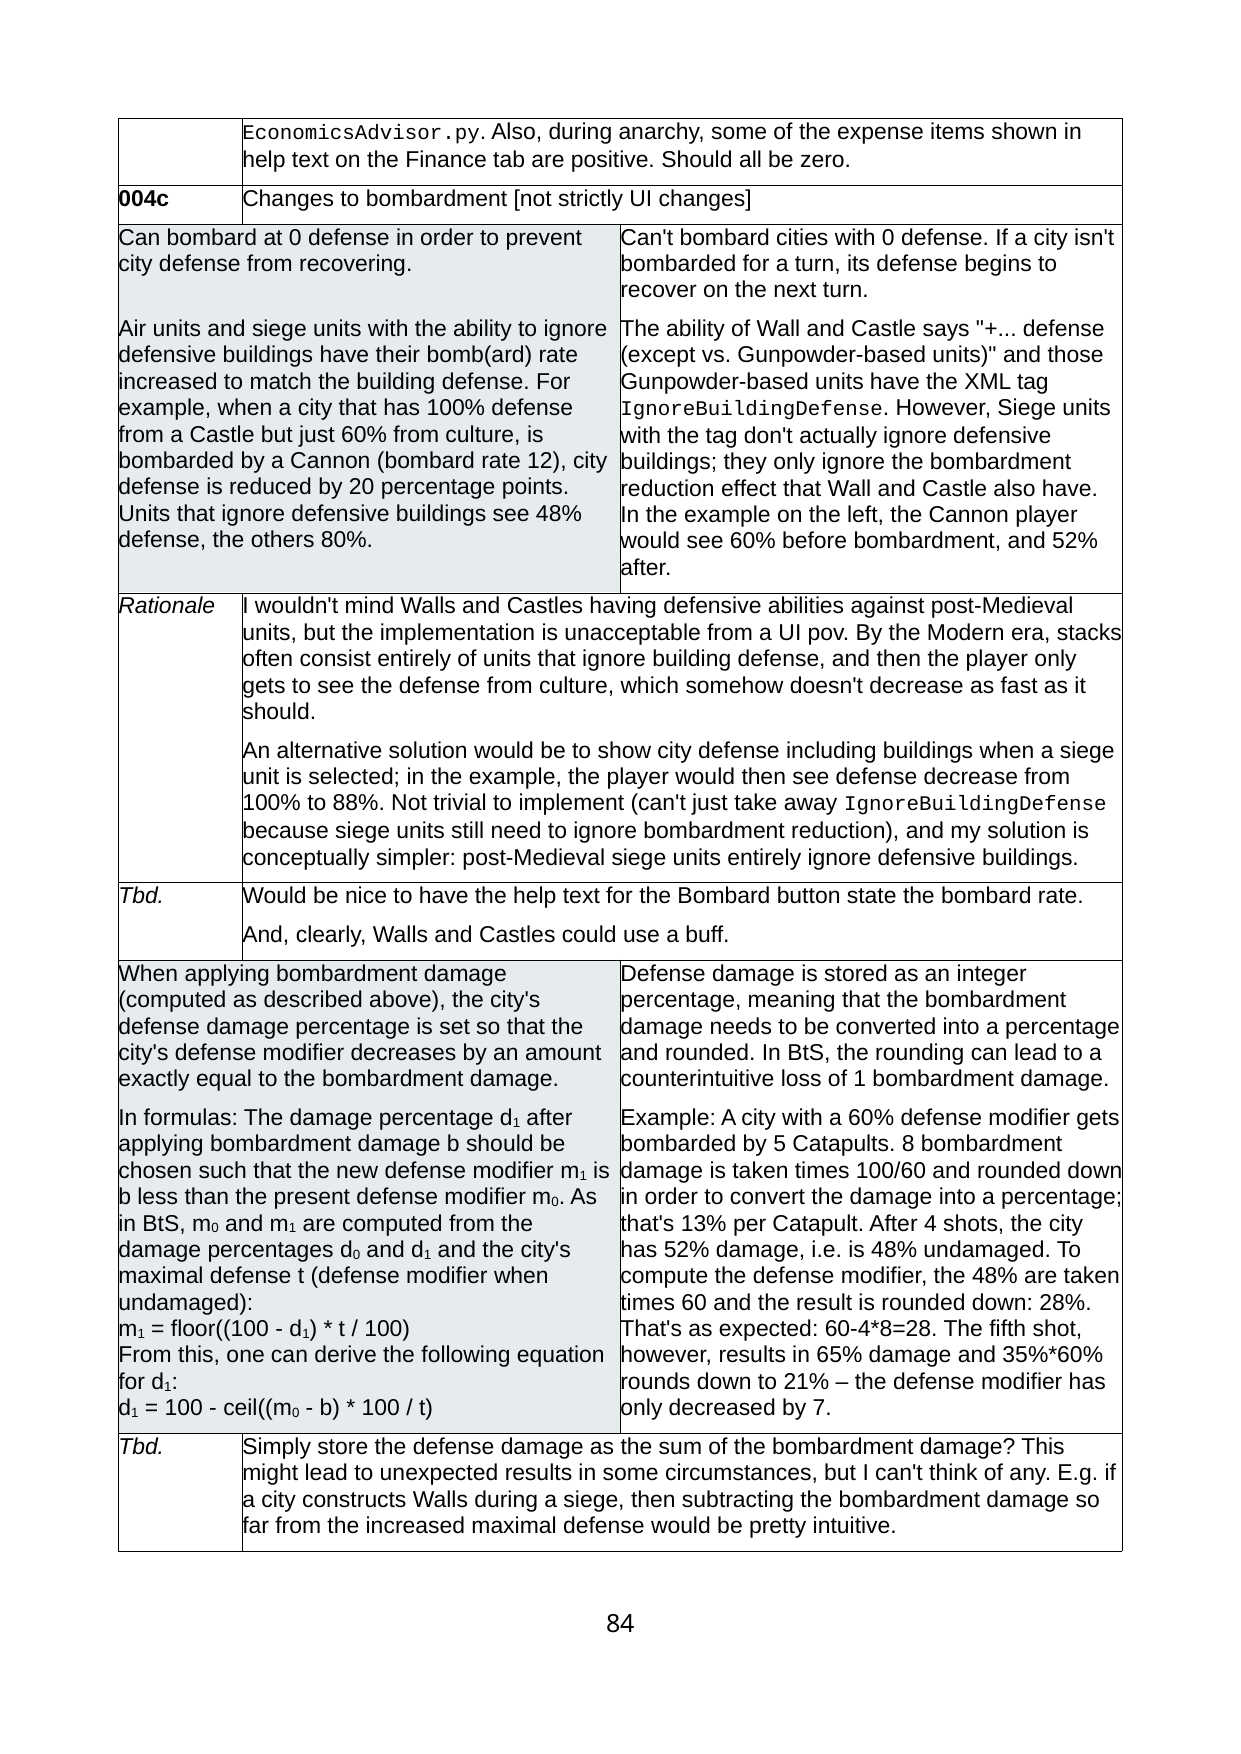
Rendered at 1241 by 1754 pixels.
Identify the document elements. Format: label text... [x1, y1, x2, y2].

table_cell EconomicsAdvisor.py. Also, during anarchy, some of the expense items shown in help text on the Finance tab are positive. Should all be zero. [243, 119, 1122, 185]
table_cell Changes to bombardment [not strictly UI changes] [243, 186, 1122, 223]
table_cell Simply store the defense damage as the sum of the bombardment damage? This might lead to unexpected results in some circumstances, but I can't think of any. E.g. if a city constructs Walls during a siege, then subtracting the bombardment damage so far from the increased maximal defense would be pretty intuitive. [243, 1434, 1122, 1551]
table_cell Rationale [119, 594, 242, 882]
table_cell When applying bombardment damage (computed as described above), the city's defense damage percentage is set so that the city's defense modifier decreases by an amount exactly equal to the bombardment damage. In formulas: The damage percentage d1 after applying bombardment damage b should be chosen such that the new defense modifier m1 is b less than the present defense modifier m0. As in BtS, m0 and m1 are computed from the damage percentages d0 and d1 and the city's maximal defense t (defense modifier when undamaged): m1 = floor((100 - d1) * t / 100) From this, one can derive the following equation for d1: d1 = 100 - ceil((m0 - b) * 100 / t) [119, 961, 620, 1433]
table_cell Tbd. [119, 1434, 242, 1551]
table_cell Tbd. [119, 883, 242, 960]
table_cell Defense damage is stored as an integer percentage, meaning that the bombardment damage needs to be converted into a percentage and rounded. In BtS, the rounding can lead to a counterintuitive loss of 1 bombardment damage. Example: A city with a 60% defense modifier gets bombarded by 5 Catapults. 8 bombardment damage is taken times 100/60 and rounded down in order to convert the damage into a percentage; that's 13% per Catapult. After 4 shots, the city has 52% damage, i.e. is 48% undamaged. To compute the defense modifier, the 48% are taken times 60 and the result is rounded down: 28%. That's as expected: 60-4*8=28. The fifth shot, however, results in 65% damage and 35%*60% rounds down to 21% – the defense modifier has only decreased by 7. [621, 961, 1122, 1433]
table_cell Would be nice to have the help text for the Bombard button state the bombard rate. And, clearly, Walls and Castles could use a buff. [243, 883, 1122, 960]
table_cell I wouldn't mind Walls and Castles having defensive abilities against post-Medieval units, but the implementation is unacceptable from a UI pov. By the Modern era, stacks often consist entirely of units that ignore building defense, and then the player only gets to see the defense from culture, which somehow doesn't decrease as fast as it should. An alternative solution would be to show city defense including buildings when a siege unit is selected; in the example, the player would then see defense decrease from 100% to 88%. Not trivial to implement (can't just take away IgnoreBuildingDefense because siege units still need to ignore bombardment reduction), and my solution is conceptually simpler: post-Medieval siege units entirely ignore defensive buildings. [243, 594, 1122, 882]
table_cell Can bombard at 0 defense in order to prevent city defense from recovering. Air units and siege units with the ability to ignore defensive buildings have their bomb(ard) rate increased to match the building defense. For example, when a city that has 100% defense from a Castle but just 60% from culture, is bombarded by a Cannon (bombard rate 12), city defense is reduced by 20 percentage points. Units that ignore defensive buildings see 48% defense, the others 80%. [119, 225, 620, 592]
table_cell 004c [119, 186, 242, 223]
table_cell [119, 119, 242, 185]
table_cell Can't bombard cities with 0 defense. If a city isn't bombarded for a turn, its defense begins to recover on the next turn. The ability of Wall and Castle says "+... defense (except vs. Gunpowder-based units)" and those Gunpowder-based units have the XML tag IgnoreBuildingDefense. However, Siege units with the tag don't actually ignore defensive buildings; they only ignore the bombardment reduction effect that Wall and Castle also have. In the example on the left, the Cannon player would see 60% before bombardment, and 52% after. [621, 225, 1122, 592]
